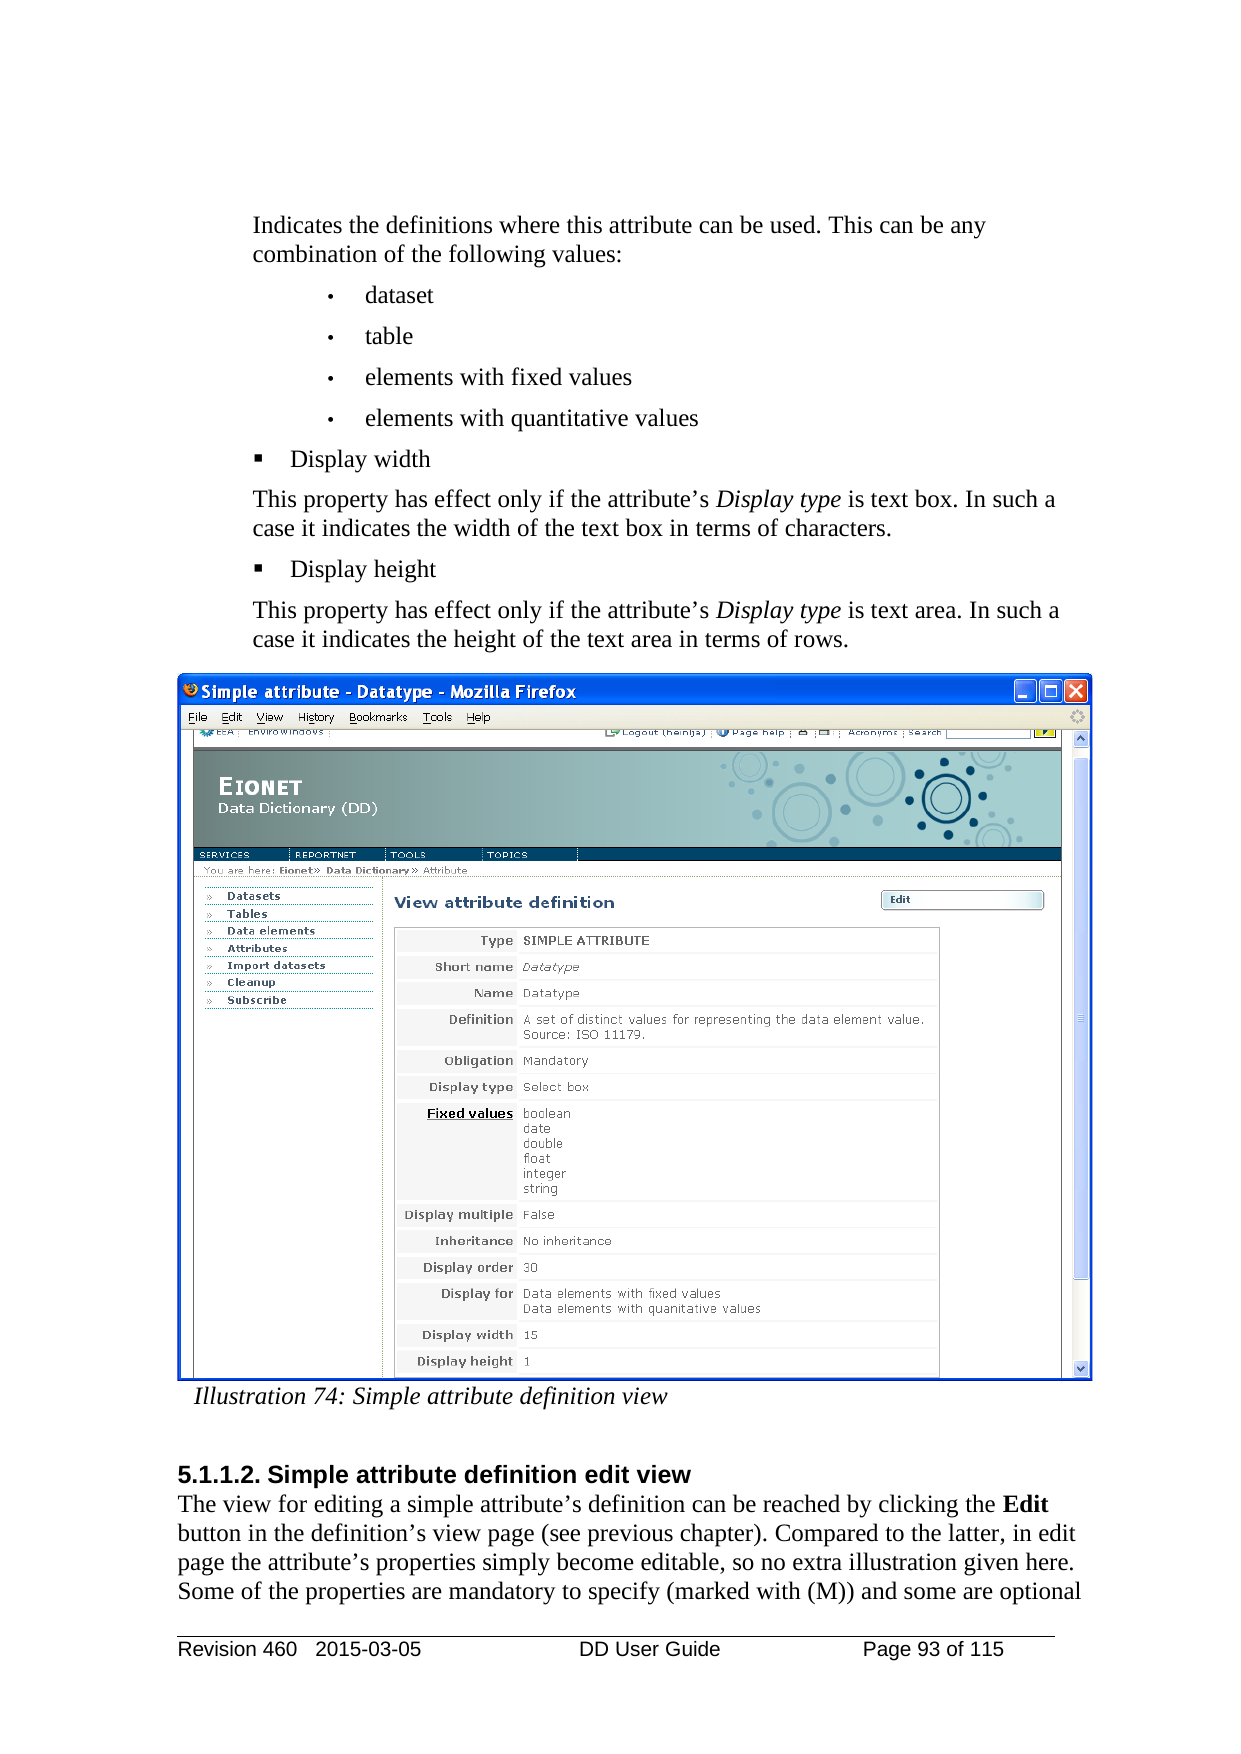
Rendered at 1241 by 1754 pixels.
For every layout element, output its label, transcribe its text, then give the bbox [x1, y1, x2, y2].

text Illustration 74: Simple attribute definition view [194, 1381, 1076, 1410]
text This property has effect only if the attribute’s Display type is text area. In such a case it indicates the height of the text area in terms of rows. [252, 595, 1092, 653]
list table [327, 321, 1092, 350]
list elements with quantitative values [327, 403, 1092, 432]
picture [177, 673, 1093, 1381]
list Display width [252, 443, 1092, 472]
list elements with fixed values [327, 362, 1092, 391]
list dataset [327, 280, 1092, 309]
subtitle Simple attribute definition edit view [177, 1460, 1092, 1489]
text Indicates the definitions where this attribute can be used. This can be any combination of the following values: [252, 210, 1092, 268]
text This property has effect only if the attribute’s Display type is text box. In such a case it indicates the width of the text box in terms of characters. [252, 484, 1092, 542]
text The view for editing a simple attribute’s definition can be reached by clicking the Edit button in the definition’s view page (see previous chapter). Compared to the latter, in edit page the attribute’s properties simply become editable, so no extra illustration given here. Some of the properties are mandatory to specify (marked with (M)) and some are optional [177, 1489, 1092, 1605]
list Display height [252, 554, 1092, 583]
